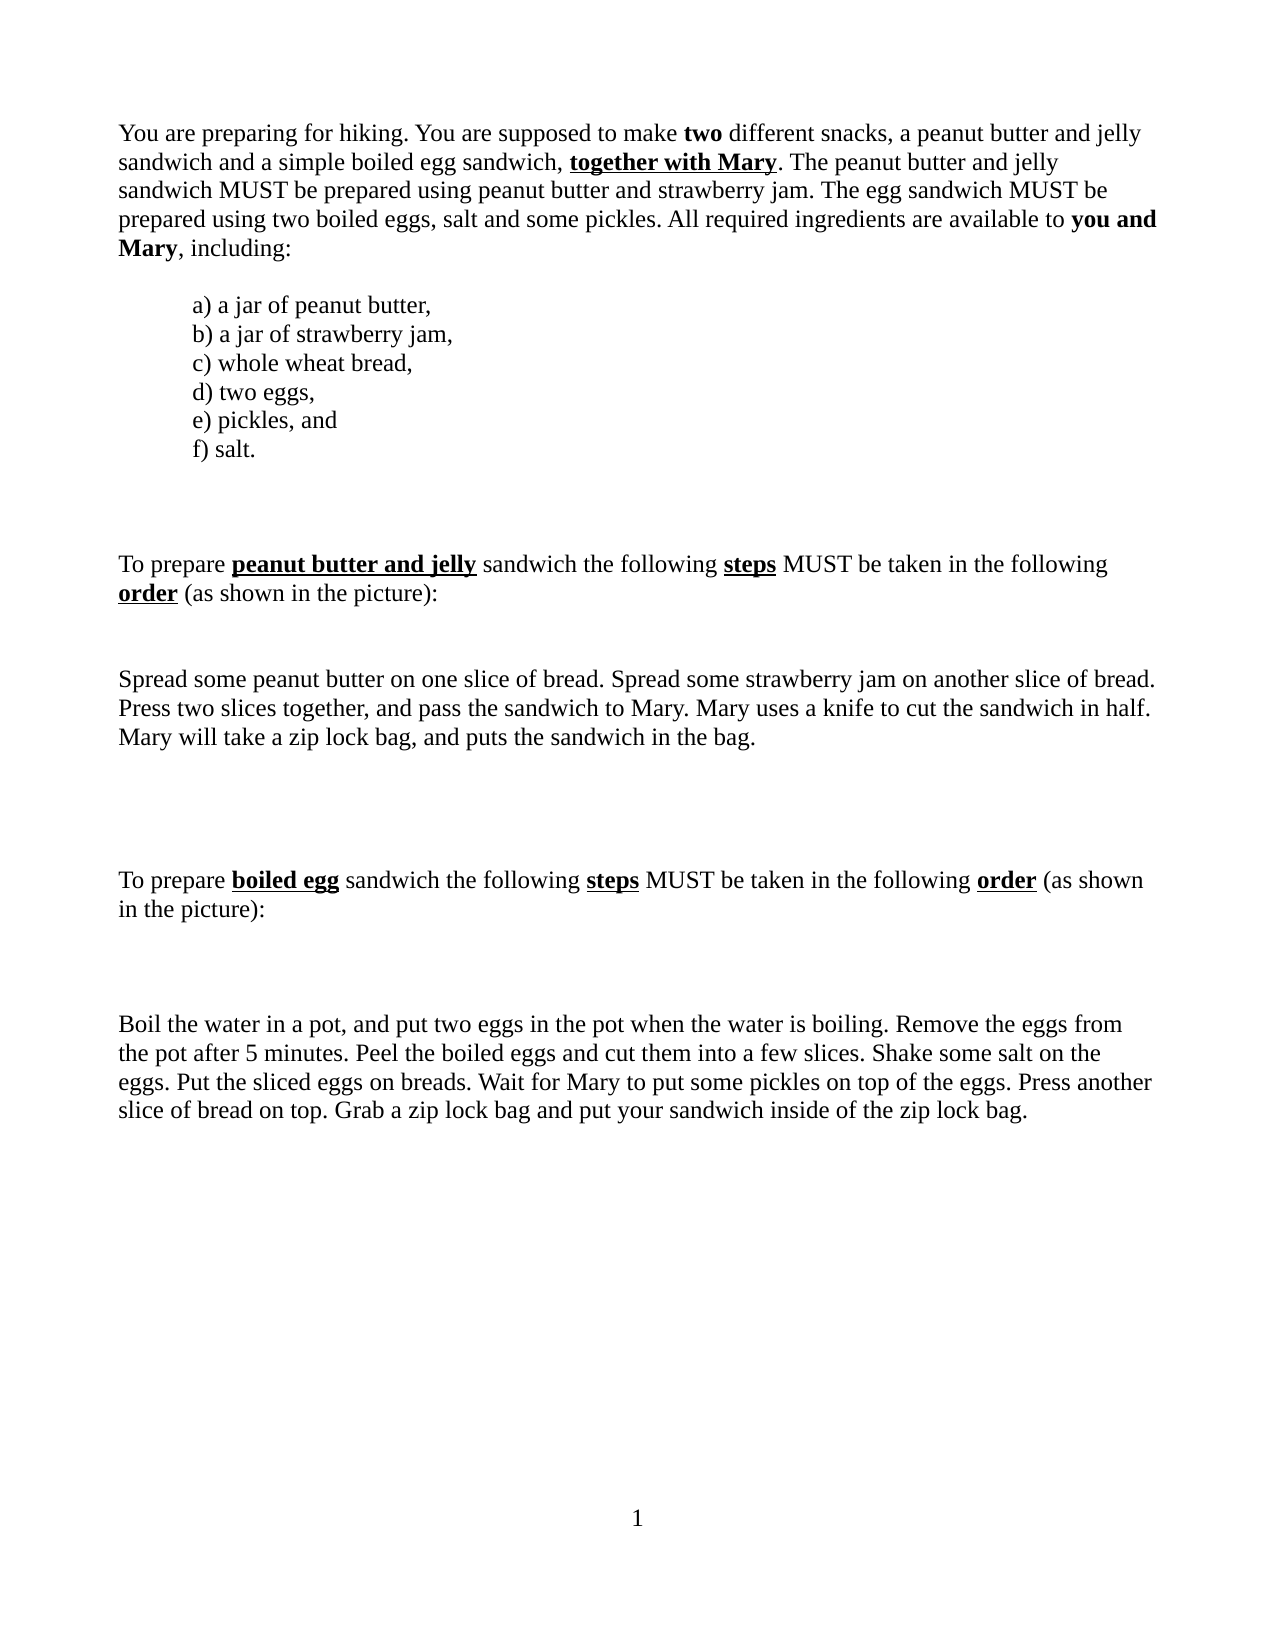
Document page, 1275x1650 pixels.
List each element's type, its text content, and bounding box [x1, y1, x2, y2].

text Boil the water in a pot, and put two eggs in the pot when the water is boiling. Remove the eggs from the pot after 5 minutes. Peel the boiled eggs and cut them into a few slices. Shake some salt on the eggs. Put the sliced eggs on breads. Wait for Mary to put some pickles on top of the eggs. Press another slice of bread on top. Grab a zip lock bag and put your sandwich inside of the zip lock bag. [118, 1009, 1157, 1124]
text a) a jar of peanut butter, [118, 291, 1157, 319]
text To prepare peanut butter and jelly sandwich the following steps MUST be taken in the following order (as shown in the picture): [118, 549, 1157, 607]
text e) pickles, and [118, 406, 1157, 434]
text You are preparing for hiking. You are supposed to make two different snacks, a peanut butter and jelly sandwich and a simple boiled egg sandwich, together with Mary. The peanut butter and jelly sandwich MUST be prepared using peanut butter and strawberry jam. The egg sandwich MUST be prepared using two boiled eggs, salt and some pickles. All required ingredients are available to you and Mary, including: [118, 118, 1157, 262]
text Spread some peanut butter on one slice of bread. Spread some strawberry jam on another slice of bread. Press two slices together, and pass the sandwich to Mary. Mary uses a knife to cut the sandwich in half. Mary will take a zip lock bag, and puts the sandwich in the bag. [118, 664, 1157, 751]
text To prepare boiled egg sandwich the following steps MUST be taken in the following order (as shown in the picture): [118, 866, 1157, 923]
text f) salt. [118, 434, 1157, 463]
text c) whole wheat bread, [118, 348, 1157, 377]
text b) a jar of strawberry jam, [118, 319, 1157, 348]
text d) two eggs, [118, 377, 1157, 406]
